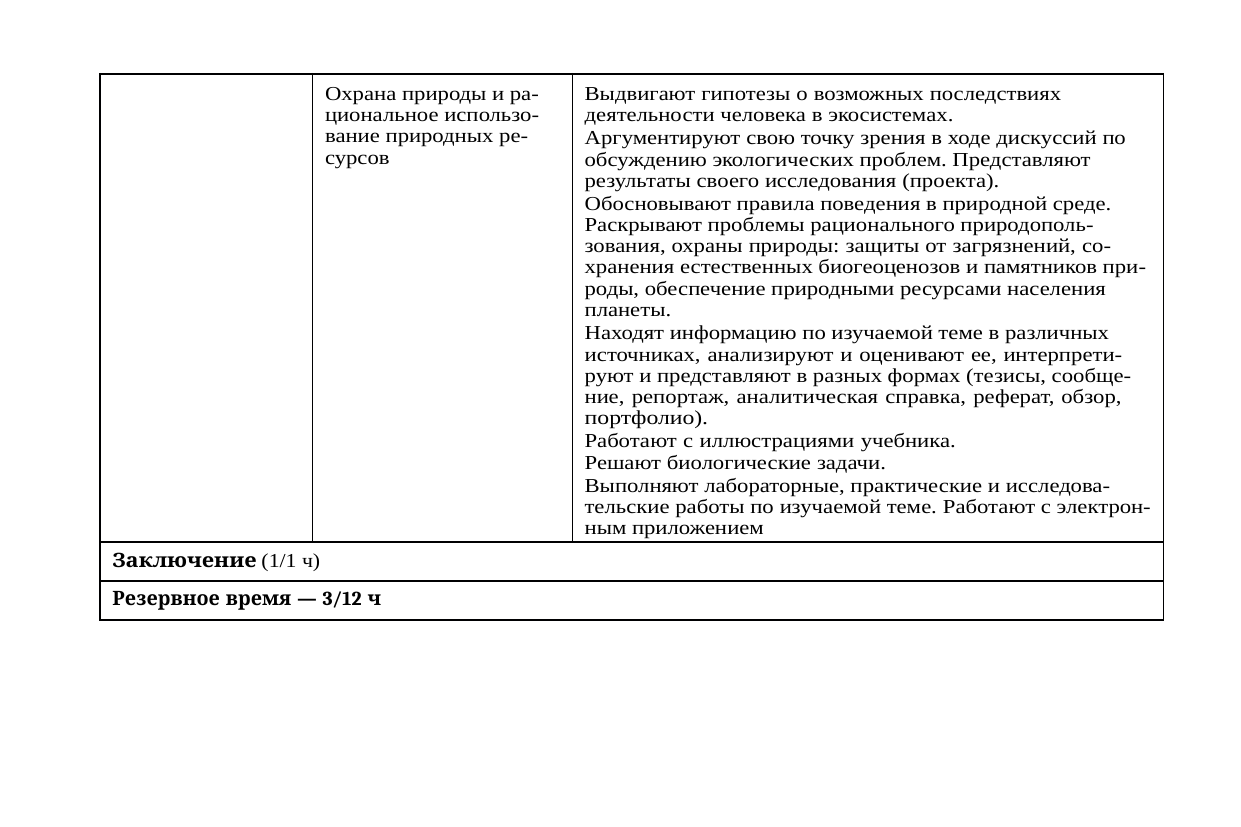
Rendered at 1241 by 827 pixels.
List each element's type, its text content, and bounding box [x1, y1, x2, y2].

table_header [101, 75, 312, 541]
table_header Выдвигают гипотезы о возможных последствиях деятельности человека в экосистемах. Аргументируют свою точку зрения в ходе дискуссий по обсуждению экологических проблем. Представляют результаты своего исследования (проекта). Обосновывают правила поведения в природной среде. Раскрывают проблемы рационального природополь- зования, охраны природы: защиты от загрязнений, со- хранения естественных биогеоценозов и памятников при- роды, обеспечение природными ресурсами населения планеты. Находят информацию по изучаемой теме в различных источниках, анализируют и оценивают ее, интерпрети- руют и представляют в разных формах (тезисы, сообще- ние, репортаж, аналитическая справка, реферат, обзор, портфолио). Работают с иллюстрациями учебника. Решают биологические задачи. Выполняют лабораторные, практические и исследова- тельские работы по изучаемой теме. Работают с электрон- ным приложением [573, 75, 1163, 541]
table_header Охрана природы и ра- циональное использо- вание природных ре- сурсов [313, 75, 572, 541]
table_cell Заключение (1/1 ч) [101, 543, 1163, 580]
table_cell Резервное время — 3/12 ч [101, 582, 1163, 619]
